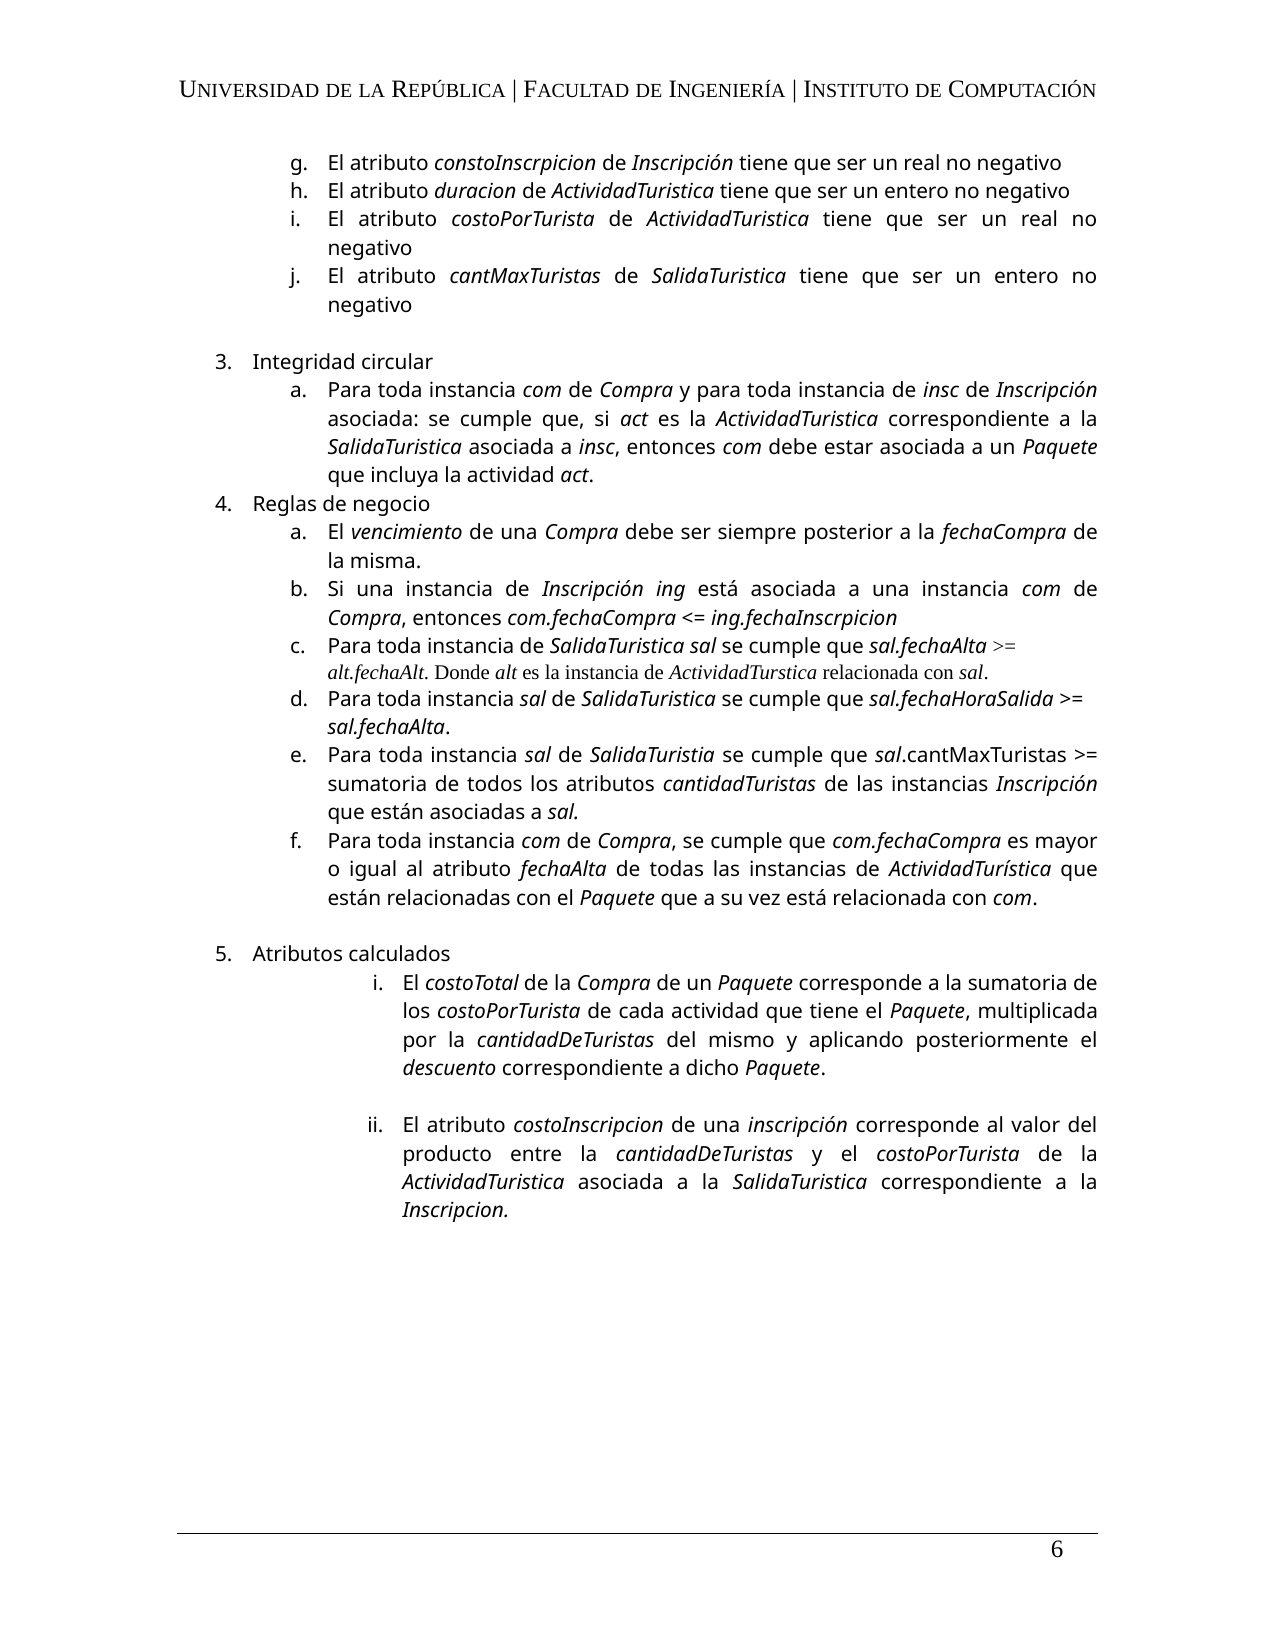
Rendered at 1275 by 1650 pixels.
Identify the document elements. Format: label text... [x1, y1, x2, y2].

list El atributo cantMaxTuristas de SalidaTuristica tiene que ser un entero no negativo [290, 261, 1098, 318]
list Integridad circular [215, 347, 1098, 375]
list Para toda instancia sal de SalidaTuristia se cumple que sal.cantMaxTuristas >= sumatoria de todos los atributos cantidadTuristas de las instancias Inscripción que están asociadas a sal. [290, 741, 1098, 826]
list Para toda instancia com de Compra, se cumple que com.fechaCompra es mayor o igual al atributo fechaAlta de todas las instancias de ActividadTurística que están relacionadas con el Paquete que a su vez está relacionada con com. [290, 826, 1098, 911]
list Para toda instancia com de Compra y para toda instancia de insc de Inscripción asociada: se cumple que, si act es la ActividadTuristica correspondiente a la SalidaTuristica asociada a insc, entonces com debe estar asociada a un Paquete que incluya la actividad act. [290, 375, 1098, 489]
list Atributos calculados [215, 939, 1098, 968]
list El costoTotal de la Compra de un Paquete corresponde a la sumatoria de los costoPorTurista de cada actividad que tiene el Paquete, multiplicada por la cantidadDeTuristas del mismo y aplicando posteriormente el descuento correspondiente a dicho Paquete. [383, 968, 1098, 1082]
list Para toda instancia de SalidaTuristica sal se cumple que sal.fechaAlta >= alt.fechaAlt. Donde alt es la instancia de ActividadTurstica relacionada con sal. [290, 631, 1098, 684]
list Para toda instancia sal de SalidaTuristica se cumple que sal.fechaHoraSalida >= sal.fechaAlta. [290, 684, 1098, 741]
list El atributo constoInscrpicion de Inscripción tiene que ser un real no negativo [290, 148, 1098, 176]
list El atributo costoInscripcion de una inscripción corresponde al valor del producto entre la cantidadDeTuristas y el costoPorTurista de la ActividadTuristica asociada a la SalidaTuristica correspondiente a la Inscripcion. [383, 1110, 1098, 1224]
list El atributo duracion de ActividadTuristica tiene que ser un entero no negativo [290, 176, 1098, 204]
list Si una instancia de Inscripción ing está asociada a una instancia com de Compra, entonces com.fechaCompra <= ing.fechaInscrpicion [290, 574, 1098, 631]
list Reglas de negocio [215, 489, 1098, 517]
list El vencimiento de una Compra debe ser siempre posterior a la fechaCompra de la misma. [290, 517, 1098, 574]
list El atributo costoPorTurista de ActividadTuristica tiene que ser un real no negativo [290, 204, 1098, 261]
